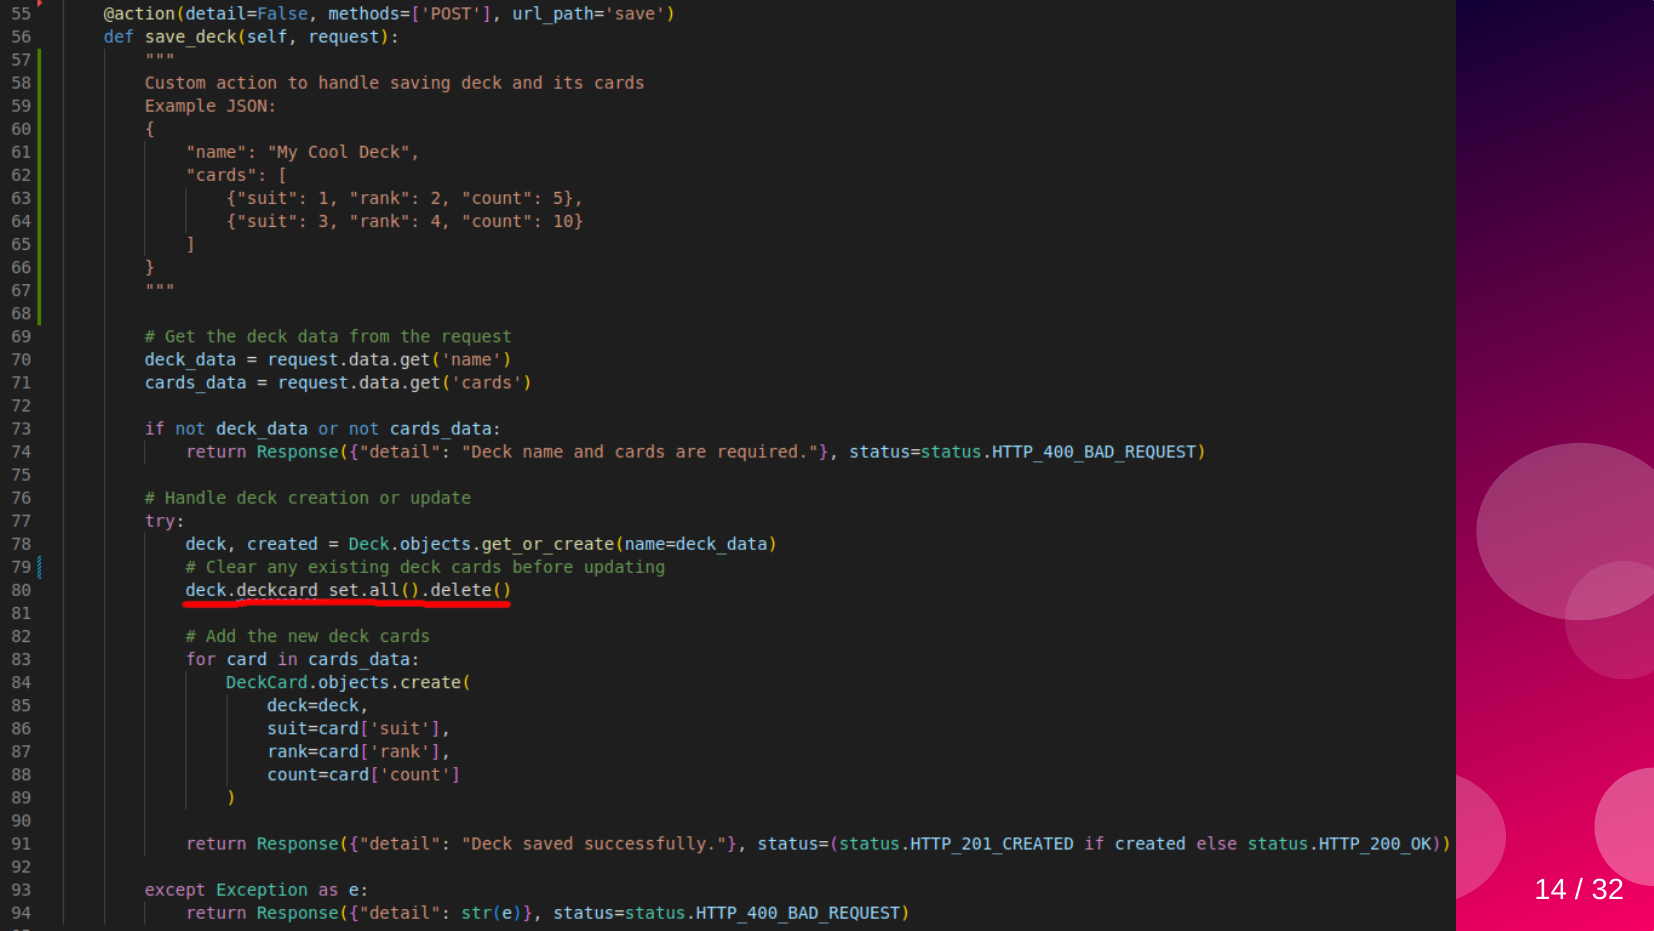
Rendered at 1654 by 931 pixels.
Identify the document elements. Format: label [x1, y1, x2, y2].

picture [0, 0, 1456, 931]
